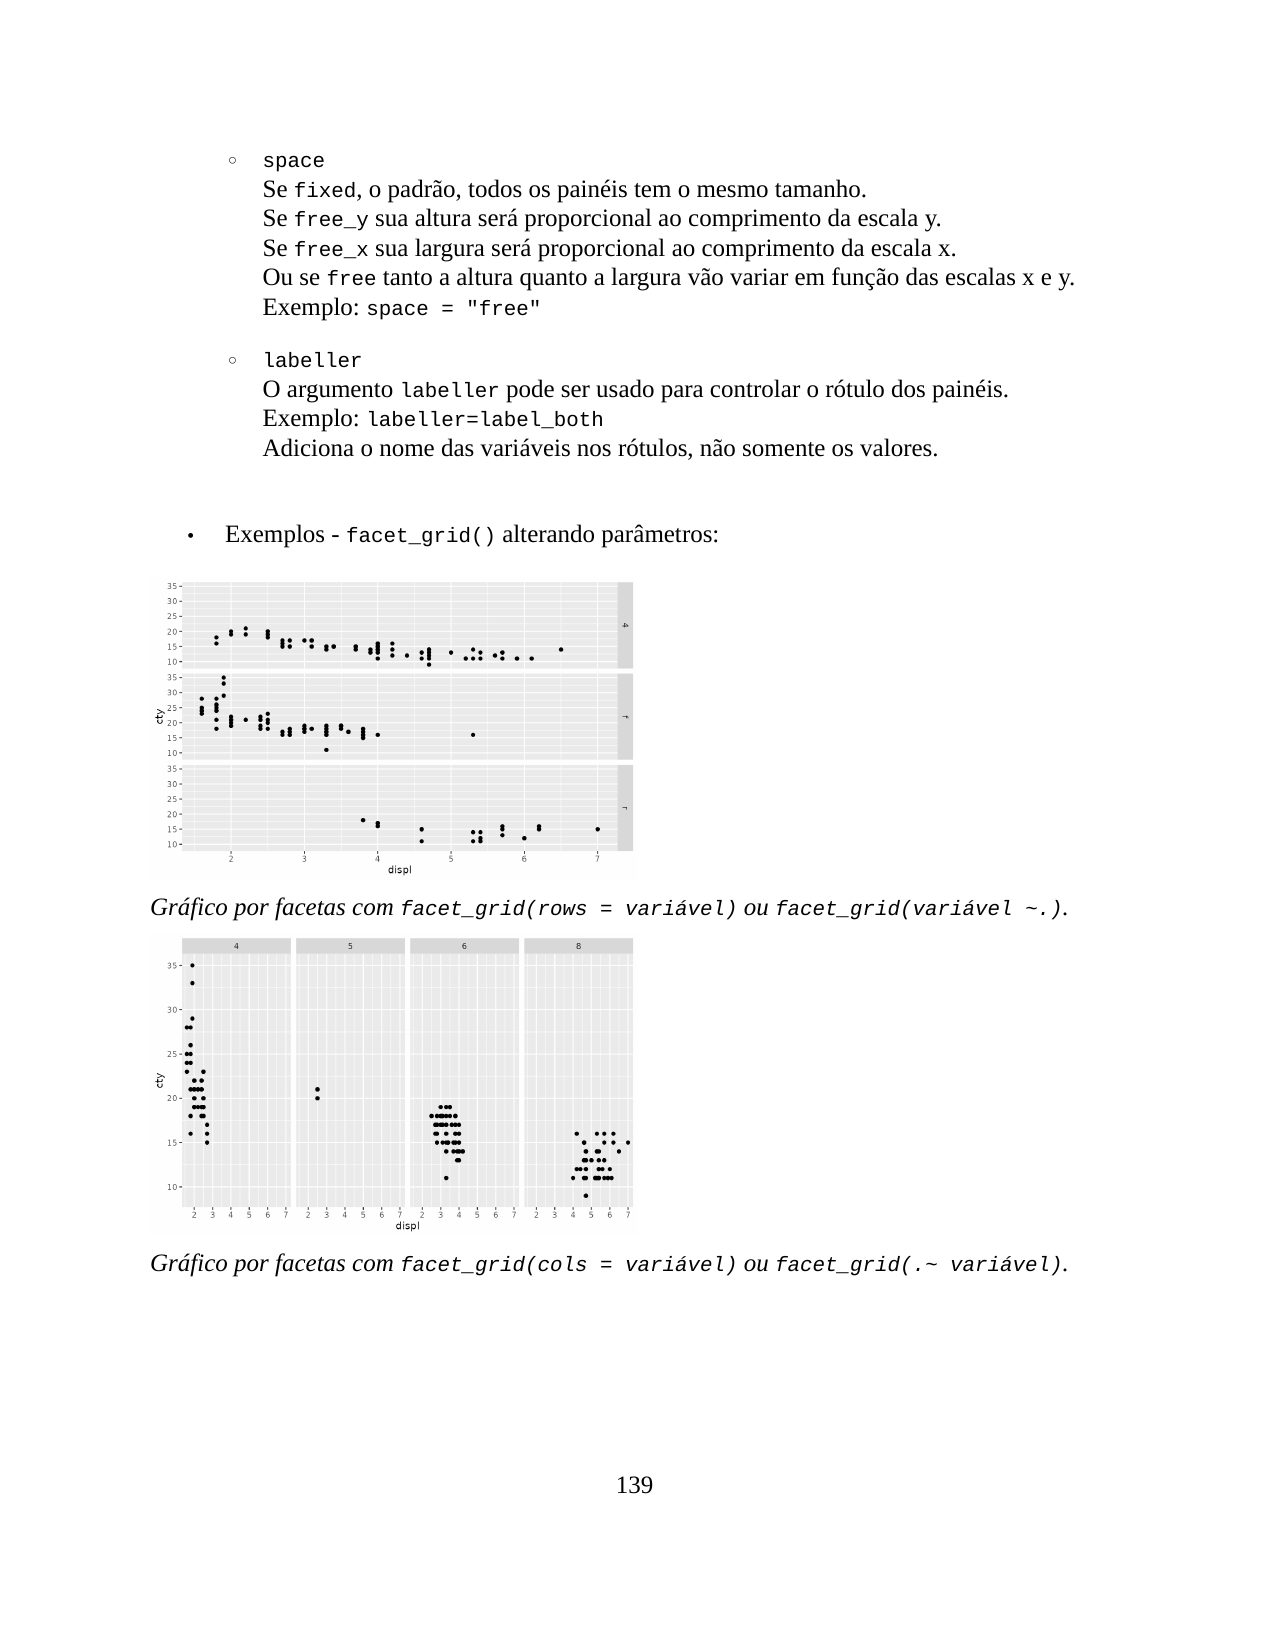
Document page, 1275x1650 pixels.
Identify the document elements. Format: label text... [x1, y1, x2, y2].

picture [150, 577, 638, 880]
text Gráfico por facetas com facet_grid(rows = variável) ou facet_grid(variável ~.). [150, 892, 1125, 921]
list labeller O argumento labeller pode ser usado para controlar o rótulo dos painéis. Exemplo: labeller=label_both Adiciona o nome das variáveis nos rótulos, não somente os valores. [225, 350, 1125, 491]
list space Se fixed, o padrão, todos os painéis tem o mesmo tamanho. Se free_y sua altura será proporcional ao comprimento da escala y. Se free_x sua largura será proporcional ao comprimento da escala x. Ou se free tanto a altura quanto a largura vão variar em função das escalas x e y. Exemplo: space = "free" [225, 150, 1125, 350]
list Exemplos - facet_grid() alterando parâmetros: [187, 519, 1125, 578]
picture [150, 933, 638, 1236]
text Gráfico por facetas com facet_grid(cols = variável) ou facet_grid(.~ variável). [150, 1248, 1125, 1277]
